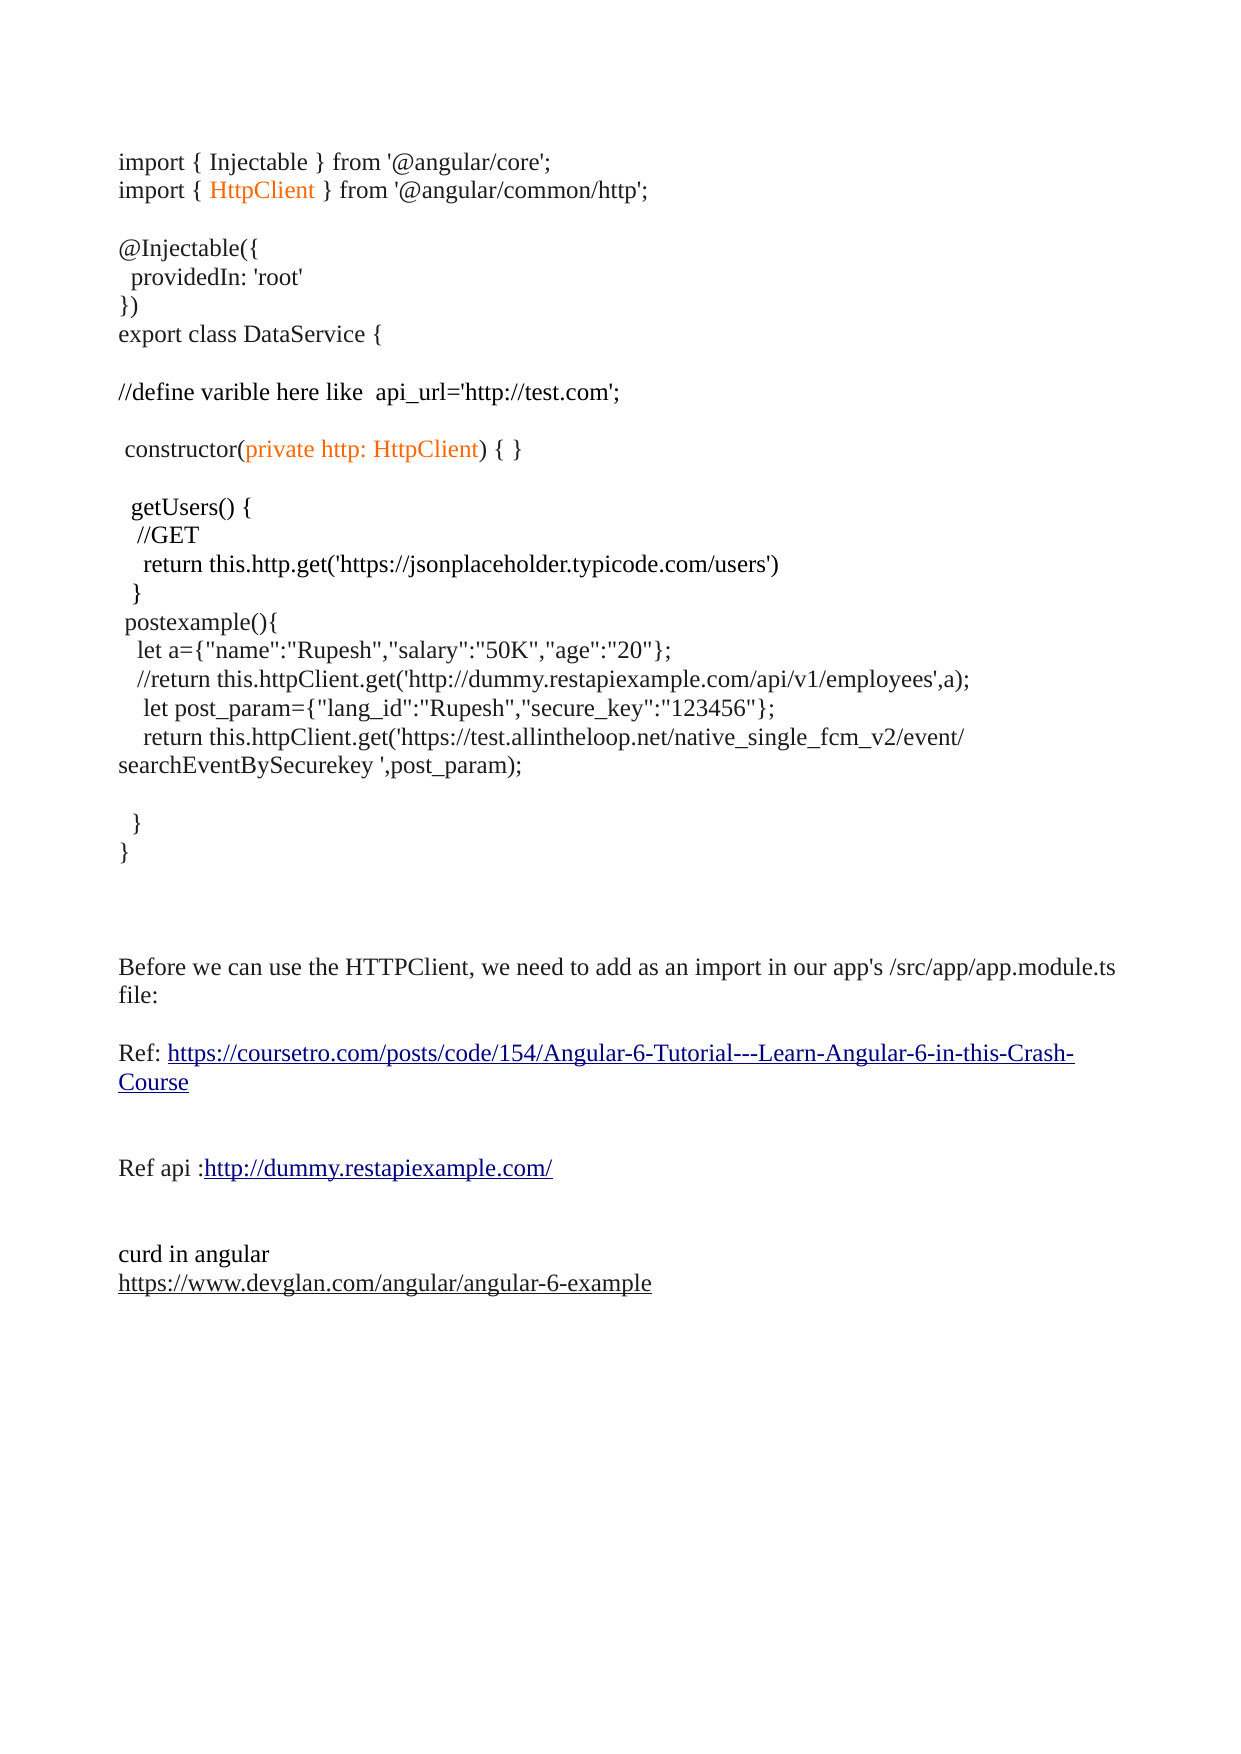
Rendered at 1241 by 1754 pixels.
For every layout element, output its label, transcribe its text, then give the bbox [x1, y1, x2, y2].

text //define varible here like api_url='http://test.com'; [118, 377, 1122, 406]
text let post_param={"lang_id":"Rupesh","secure_key":"123456"}; [118, 693, 1122, 722]
text @Injectable({ [118, 233, 1122, 262]
text //return this.httpClient.get('http://dummy.restapiexample.com/api/v1/employees',a); [118, 664, 1122, 693]
text } [118, 837, 1122, 866]
text return this.http.get('https://jsonplaceholder.typicode.com/users') [118, 549, 1122, 578]
text import { Injectable } from '@angular/core'; [118, 147, 1122, 176]
text export class DataService { [118, 319, 1122, 348]
text constructor(private http: HttpClient) { } [118, 434, 1122, 463]
text } [118, 578, 1122, 607]
text import { HttpClient } from '@angular/common/http'; [118, 176, 1122, 204]
text postexample(){ [118, 607, 1122, 636]
text providedIn: 'root' [118, 262, 1122, 291]
text } [118, 808, 1122, 837]
text Before we can use the HTTPClient, we need to add as an import in our app's /src/app/app.module.ts file: [118, 952, 1122, 1009]
text getUsers() { [118, 492, 1122, 521]
text https://www.devglan.com/angular/angular-6-example [118, 1268, 1122, 1297]
text return this.httpClient.get('https://test.allintheloop.net/native_single_fcm_v2/event/searchEventBySecurekey ',post_param); [118, 722, 1122, 779]
text //GET [118, 521, 1122, 549]
text curd in angular [118, 1239, 1122, 1268]
text Ref: https://coursetro.com/posts/code/154/Angular-6-Tutorial---Learn-Angular-6-in-this-Crash-Course [118, 1038, 1122, 1096]
text Ref api :http://dummy.restapiexample.com/ [118, 1153, 1122, 1182]
text let a={"name":"Rupesh","salary":"50K","age":"20"}; [118, 636, 1122, 664]
text }) [118, 291, 1122, 319]
